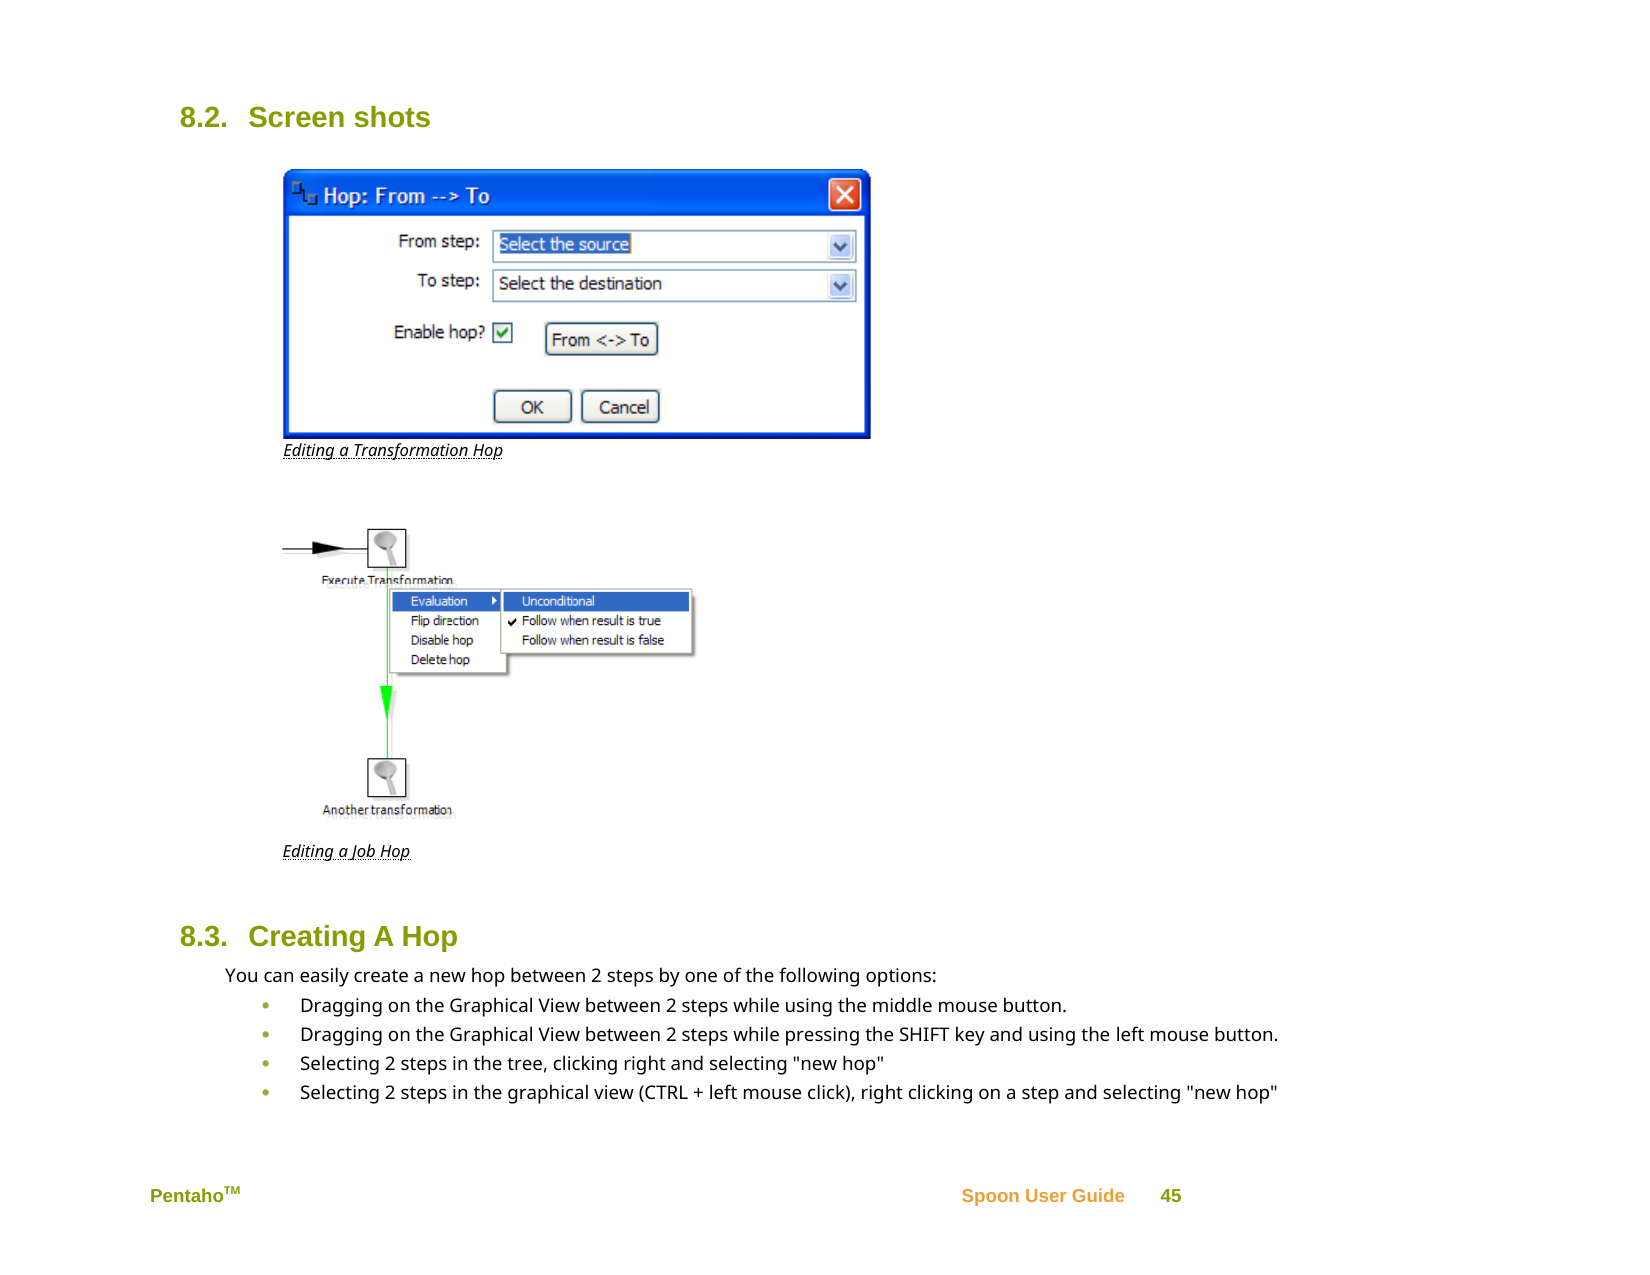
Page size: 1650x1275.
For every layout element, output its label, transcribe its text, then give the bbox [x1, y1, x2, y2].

list Selecting 2 steps in the graphical view (CTRL + left mouse click), right clicking on a step and selecting "new hop" [262, 1076, 1500, 1105]
picture [283, 169, 871, 439]
text Editing a Job Hop [282, 840, 656, 863]
list Selecting 2 steps in the tree, clicking right and selecting "new hop" [262, 1047, 1500, 1076]
list Dragging on the Graphical View between 2 steps while pressing the SHIFT key and using the left mouse button. [262, 1018, 1500, 1047]
text You can easily create a new hop between 2 steps by one of the following options: [225, 959, 1500, 989]
text Editing a Transformation Hop [283, 439, 789, 461]
subtitle Creating A Hop [179, 918, 1500, 953]
list Dragging on the Graphical View between 2 steps while using the middle mouse button. [262, 989, 1500, 1018]
subtitle Screen shots [179, 99, 1500, 134]
